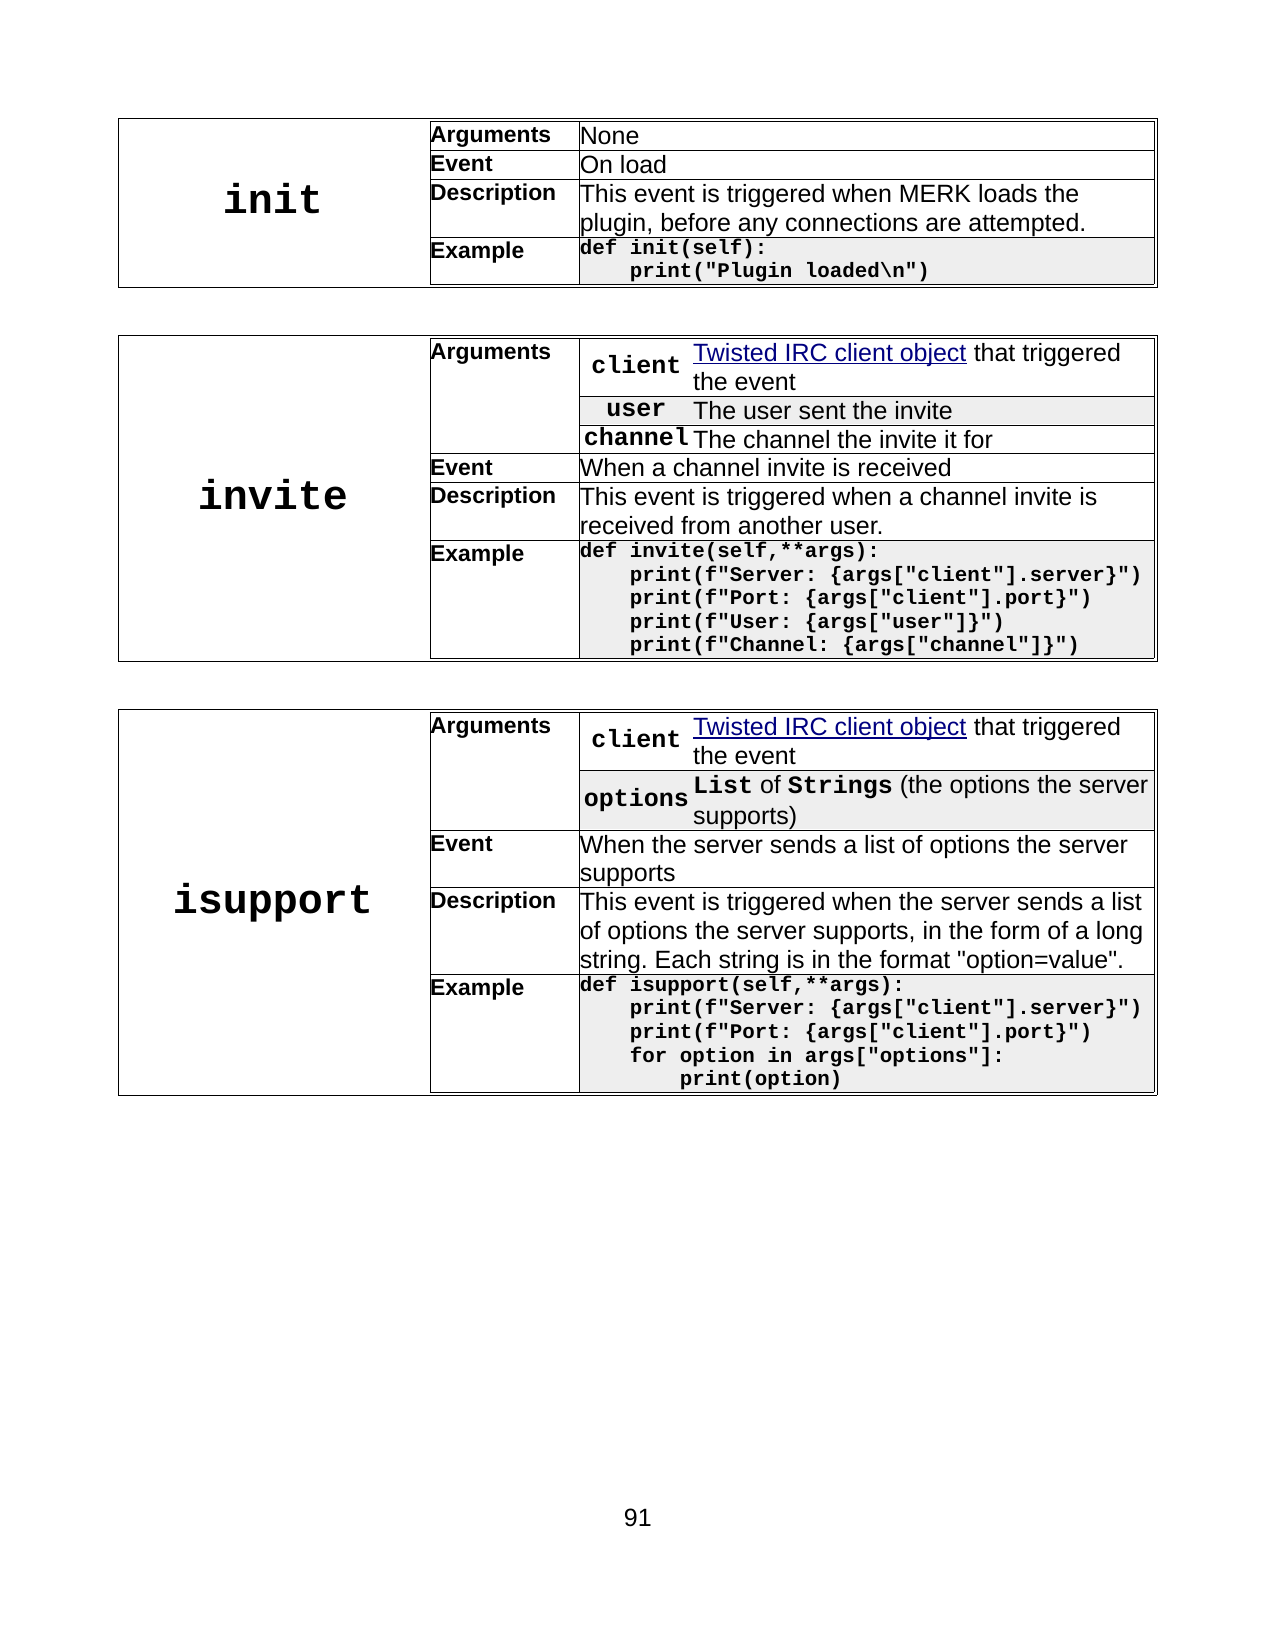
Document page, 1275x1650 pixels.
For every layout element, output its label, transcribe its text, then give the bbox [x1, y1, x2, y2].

table_header Twisted IRC client object that triggered the event [693, 339, 1154, 396]
table_cell When a channel invite is received [580, 454, 1154, 482]
table_header client [580, 339, 693, 396]
table_header init [119, 119, 427, 287]
table_header Arguments [431, 713, 579, 829]
table_header None [580, 122, 1154, 150]
table_cell This event is triggered when the server sends a list of options the server supports, in the form of a long string. Each string is in the format "option=value". [580, 888, 1154, 973]
table_cell Event [431, 831, 579, 887]
table_cell This event is triggered when MERK loads the plugin, before any connections are attempted. [580, 180, 1154, 237]
table_header [427, 119, 1157, 287]
table_cell user [580, 397, 693, 424]
table_header client [580, 713, 693, 770]
table_cell Description [431, 483, 579, 540]
table_cell The channel the invite it for [693, 426, 1154, 453]
table_header Arguments [431, 122, 579, 150]
table_header [427, 336, 1157, 661]
table_cell options [580, 771, 693, 829]
table_header Twisted IRC client object that triggered the event [693, 713, 1154, 770]
table_cell def invite(self,**args): print(f"Server: {args["client"].server}") print(f"Port: {args["client"].port}") print(f"User: {args["user"]}") print(f"Channel: {args["channel"]}") [580, 541, 1154, 658]
table_header isupport [119, 710, 427, 1095]
table_cell On load [580, 151, 1154, 179]
table_header invite [119, 336, 427, 661]
table_cell Description [431, 180, 579, 237]
table_cell This event is triggered when a channel invite is received from another user. [580, 483, 1154, 540]
table_cell The user sent the invite [693, 397, 1154, 424]
table_header [427, 710, 1157, 1095]
table_cell Description [431, 888, 579, 973]
table_cell Event [431, 454, 579, 482]
table_cell def init(self): print("Plugin loaded\n") [580, 238, 1154, 284]
table_cell Event [431, 151, 579, 179]
table_cell Example [431, 541, 579, 658]
table_header Arguments [431, 339, 579, 453]
table_cell Example [431, 238, 579, 284]
table_cell channel [580, 426, 693, 453]
table_cell When the server sends a list of options the server supports [580, 831, 1154, 887]
table_cell List of Strings (the options the server supports) [693, 771, 1154, 829]
table_cell def isupport(self,**args): print(f"Server: {args["client"].server}") print(f"Port: {args["client"].port}") for option in args["options"]: print(option) [580, 975, 1154, 1092]
table_cell Example [431, 975, 579, 1092]
